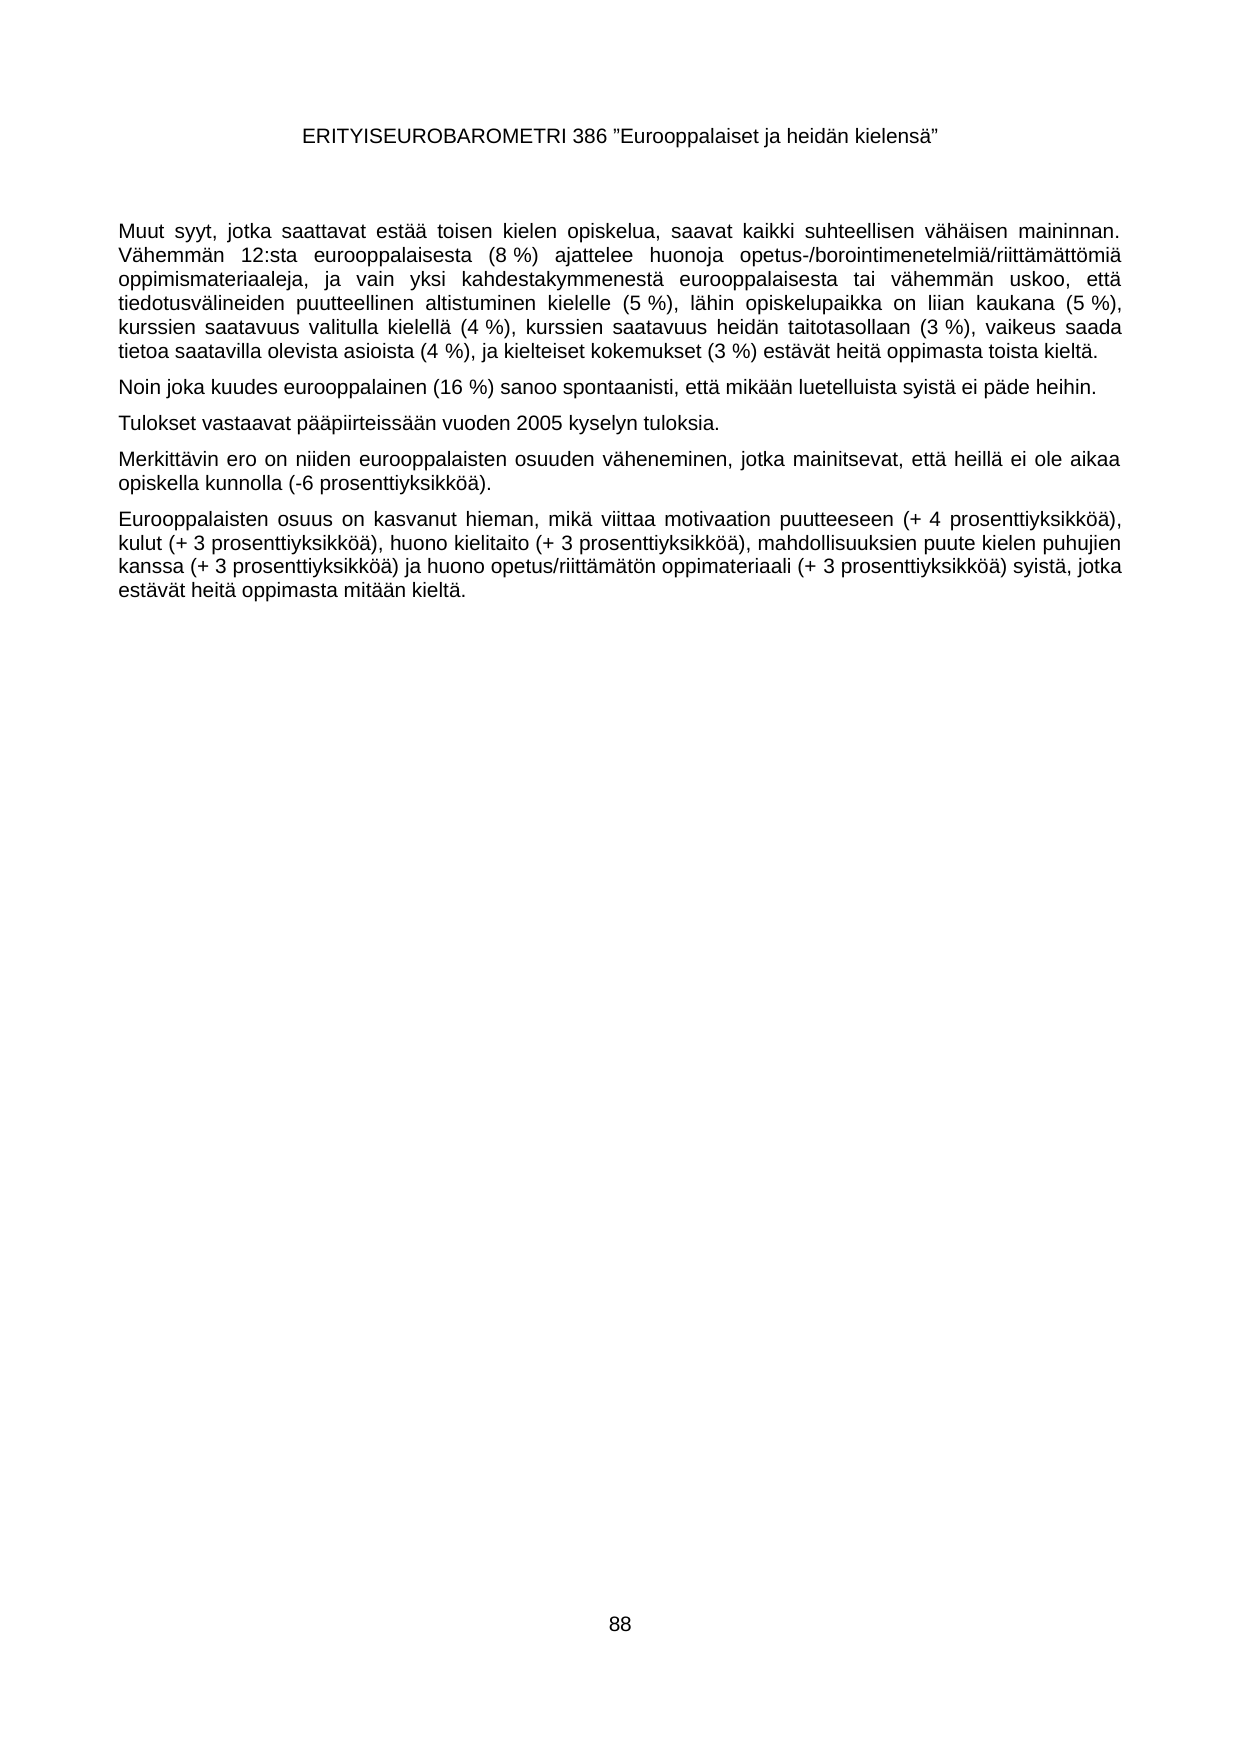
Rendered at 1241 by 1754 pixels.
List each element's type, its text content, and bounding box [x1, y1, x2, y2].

text Muut syyt, jotka saattavat estää toisen kielen opiskelua, saavat kaikki suhteellisen vähäisen maininnan. Vähemmän 12:sta eurooppalaisesta (8 %) ajattelee huonoja opetus-/borointimenetelmiä/riittämättömiä oppimismateriaaleja, ja vain yksi kahdestakymmenestä eurooppalaisesta tai vähemmän uskoo, että tiedotusvälineiden puutteellinen altistuminen kielelle (5 %), lähin opiskelupaikka on liian kaukana (5 %), kurssien saatavuus valitulla kielellä (4 %), kurssien saatavuus heidän taitotasollaan (3 %), vaikeus saada tietoa saatavilla olevista asioista (4 %), ja kielteiset kokemukset (3 %) estävät heitä oppimasta toista kieltä. [118, 219, 1122, 363]
text Tulokset vastaavat pääpiirteissään vuoden 2005 kyselyn tuloksia. [118, 411, 1122, 435]
text Eurooppalaisten osuus on kasvanut hieman, mikä viittaa motivaation puutteeseen (+ 4 prosenttiyksikköä), kulut (+ 3 prosenttiyksikköä), huono kielitaito (+ 3 prosenttiyksikköä), mahdollisuuksien puute kielen puhujien kanssa (+ 3 prosenttiyksikköä) ja huono opetus/riittämätön oppimateriaali (+ 3 prosenttiyksikköä) syistä, jotka estävät heitä oppimasta mitään kieltä. [118, 506, 1122, 602]
text Merkittävin ero on niiden eurooppalaisten osuuden väheneminen, jotka mainitsevat, että heillä ei ole aikaa opiskella kunnolla (-6 prosenttiyksikköä). [118, 447, 1122, 494]
text Noin joka kuudes eurooppalainen (16 %) sanoo spontaanisti, että mikään luetelluista syistä ei päde heihin. [118, 375, 1122, 399]
